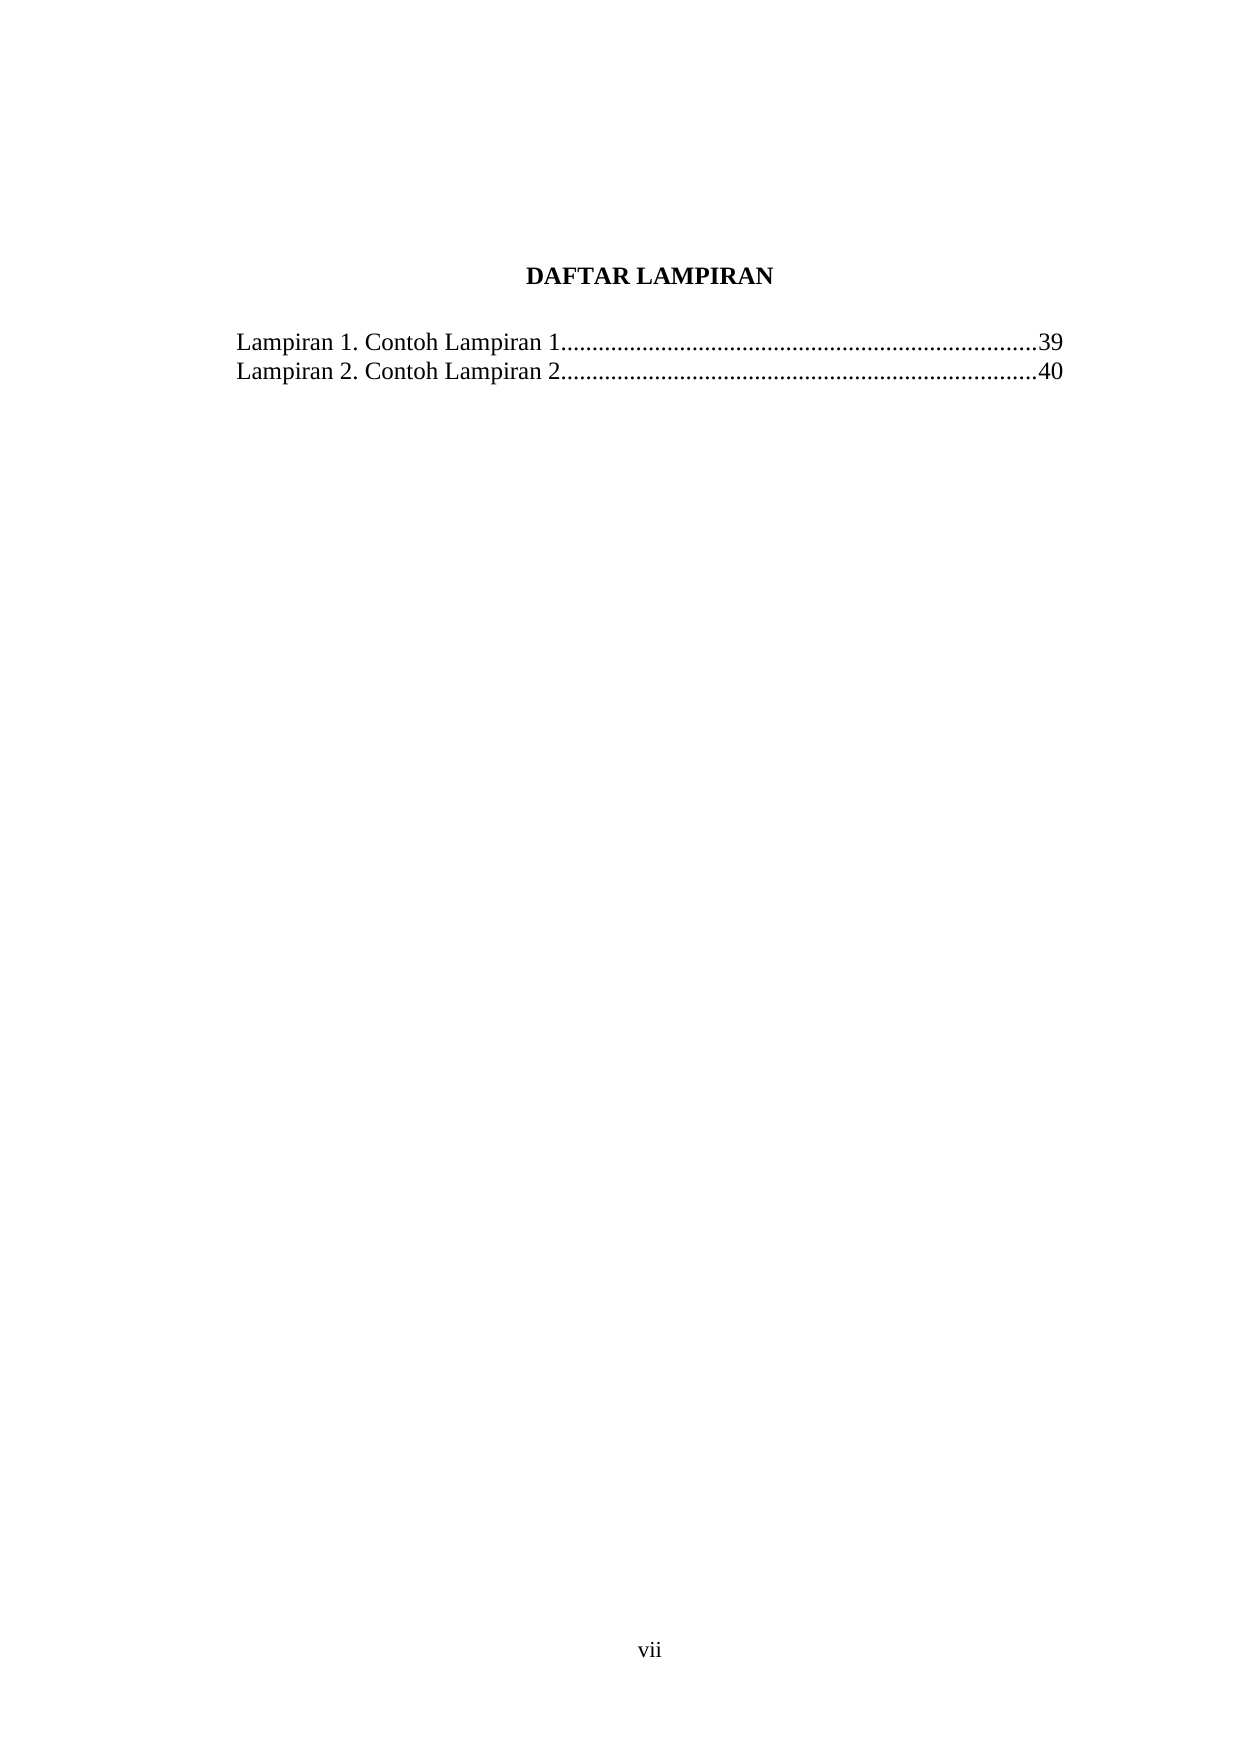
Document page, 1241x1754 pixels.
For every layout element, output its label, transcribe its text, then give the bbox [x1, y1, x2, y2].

text Lampiran 1. Contoh Lampiran 1 39 [236, 327, 1063, 356]
subtitle DAFTAR LAMPIRAN [236, 261, 1063, 290]
text Lampiran 2. Contoh Lampiran 2 40 [236, 356, 1063, 384]
